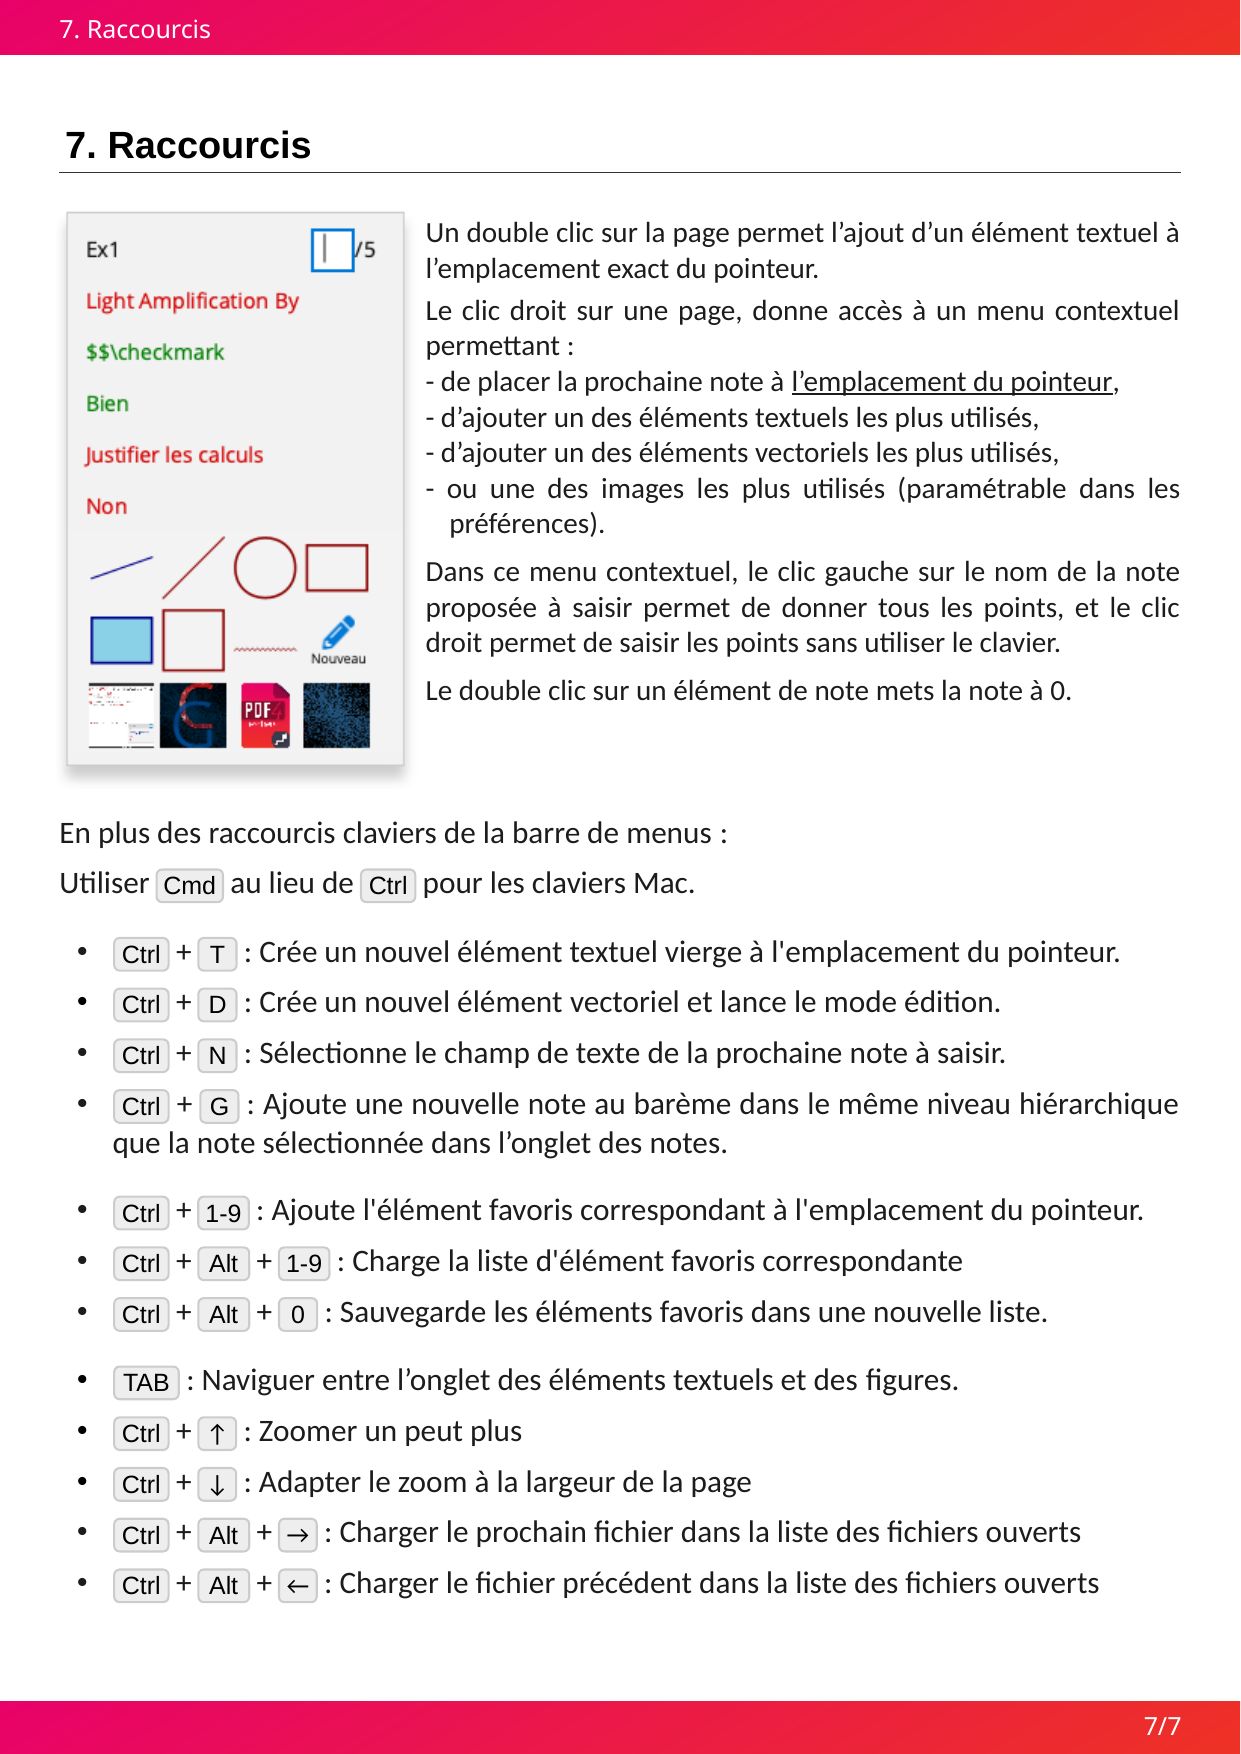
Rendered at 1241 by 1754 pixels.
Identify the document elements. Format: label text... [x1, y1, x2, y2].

text - d’ajouter un des éléments vectoriels les plus utilisés, [426, 434, 1181, 470]
list + + : Charge la liste d'élément favoris correspondante [77, 1241, 1181, 1280]
list + : Sélectionne le champ de texte de la prochaine note à saisir. [77, 1033, 1181, 1072]
list + + : Charger le fichier précédent dans la liste des fichiers ouverts [77, 1563, 1181, 1602]
list : Naviguer entre l’onglet des éléments textuels et des figures. [77, 1360, 1181, 1399]
text En plus des raccourcis claviers de la barre de menus : [59, 813, 1181, 851]
text Le clic droit sur une page, donne accès à un menu contextuel permettant : [426, 292, 1181, 363]
list + : Ajoute l'élément favoris correspondant à l'emplacement du pointeur. [77, 1191, 1181, 1229]
text Un double clic sur la page permet l’ajout d’un élément textuel à l’emplacement exact du pointeur. [426, 214, 1181, 286]
picture [56, 200, 426, 789]
list + + : Sauvegarde les éléments favoris dans une nouvelle liste. [77, 1292, 1181, 1331]
subtitle Raccourcis [59, 117, 1181, 172]
text - d’ajouter un des éléments textuels les plus utilisés, [426, 399, 1181, 434]
list + : Zoomer un peut plus [77, 1411, 1181, 1450]
text - de placer la prochaine note à l’emplacement du pointeur, [426, 363, 1181, 399]
text Dans ce menu contextuel, le clic gauche sur le nom de la note proposée à saisir permet de donner tous les points, et le clic droit permet de saisir les points sans utiliser le clavier. [426, 553, 1181, 660]
text Le double clic sur un élément de note mets la note à 0. [426, 672, 1181, 707]
list + : Adapter le zoom à la largeur de la page [77, 1462, 1181, 1501]
list + : Crée un nouvel élément textuel vierge à l'emplacement du pointeur. [77, 932, 1181, 971]
list + : Ajoute une nouvelle note au barème dans le même niveau hiérarchique que la note sélectionnée dans l’onglet des notes. [77, 1084, 1181, 1161]
text - ou une des images les plus utilisés (paramétrable dans les préférences). [426, 470, 1181, 541]
list + + : Charger le prochain fichier dans la liste des fichiers ouverts [77, 1513, 1181, 1551]
list + : Crée un nouvel élément vectoriel et lance le mode édition. [77, 982, 1181, 1021]
text Utiliser au lieu de pour les claviers Mac. [59, 863, 1181, 902]
